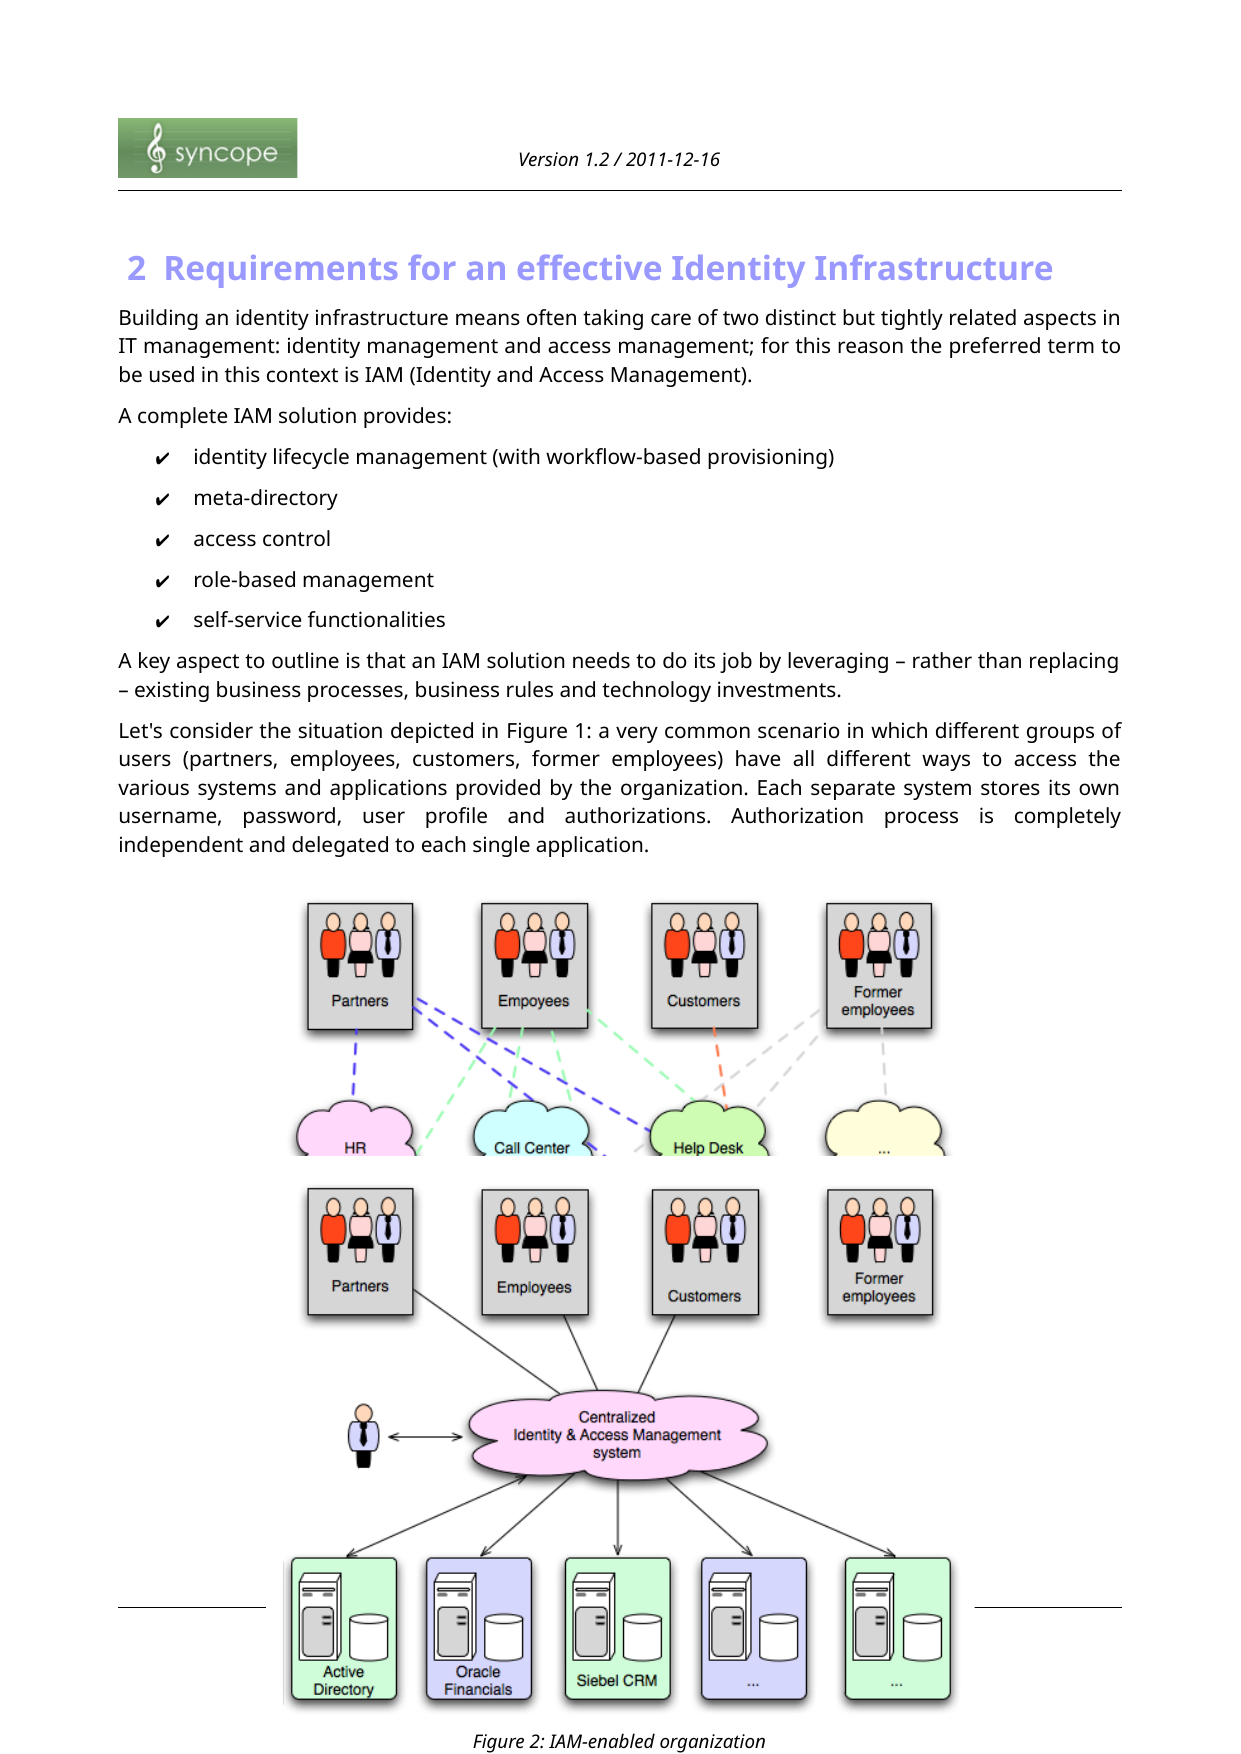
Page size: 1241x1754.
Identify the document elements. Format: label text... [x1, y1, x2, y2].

text Let's consider the situation depicted in Figure 1: a very common scenario in which different groups of users (partners, employees, customers, former employees) have all different ways to access the various systems and applications provided by the organization. Each separate system stores its own username, password, user profile and authorizations. Authorization process is completely independent and delegated to each single application. [118, 716, 1122, 858]
list self-service functionalities [156, 606, 1122, 634]
text A complete IAM solution provides: [118, 401, 1122, 429]
picture [118, 118, 298, 178]
list meta-directory [156, 483, 1122, 511]
list access control [156, 524, 1122, 552]
text A key aspect to outline is that an IAM solution needs to do its job by leveraging – rather than replacing – existing business processes, business rules and technology investments. [118, 647, 1122, 703]
text Figure 2: IAM-enabled organization [266, 1729, 974, 1754]
list role-based management [156, 565, 1122, 593]
list identity lifecycle management (with workflow-based provisioning) [156, 442, 1122, 470]
text Building an identity infrastructure means often taking care of two distinct but tightly related aspects in IT management: identity management and access management; for this reason the preferred term to be used in this context is IAM (Identity and Access Management). [118, 303, 1122, 388]
text [266, 1156, 974, 1168]
subtitle Requirements for an effective Identity Infrastructure [118, 245, 1122, 291]
picture [266, 883, 975, 1729]
